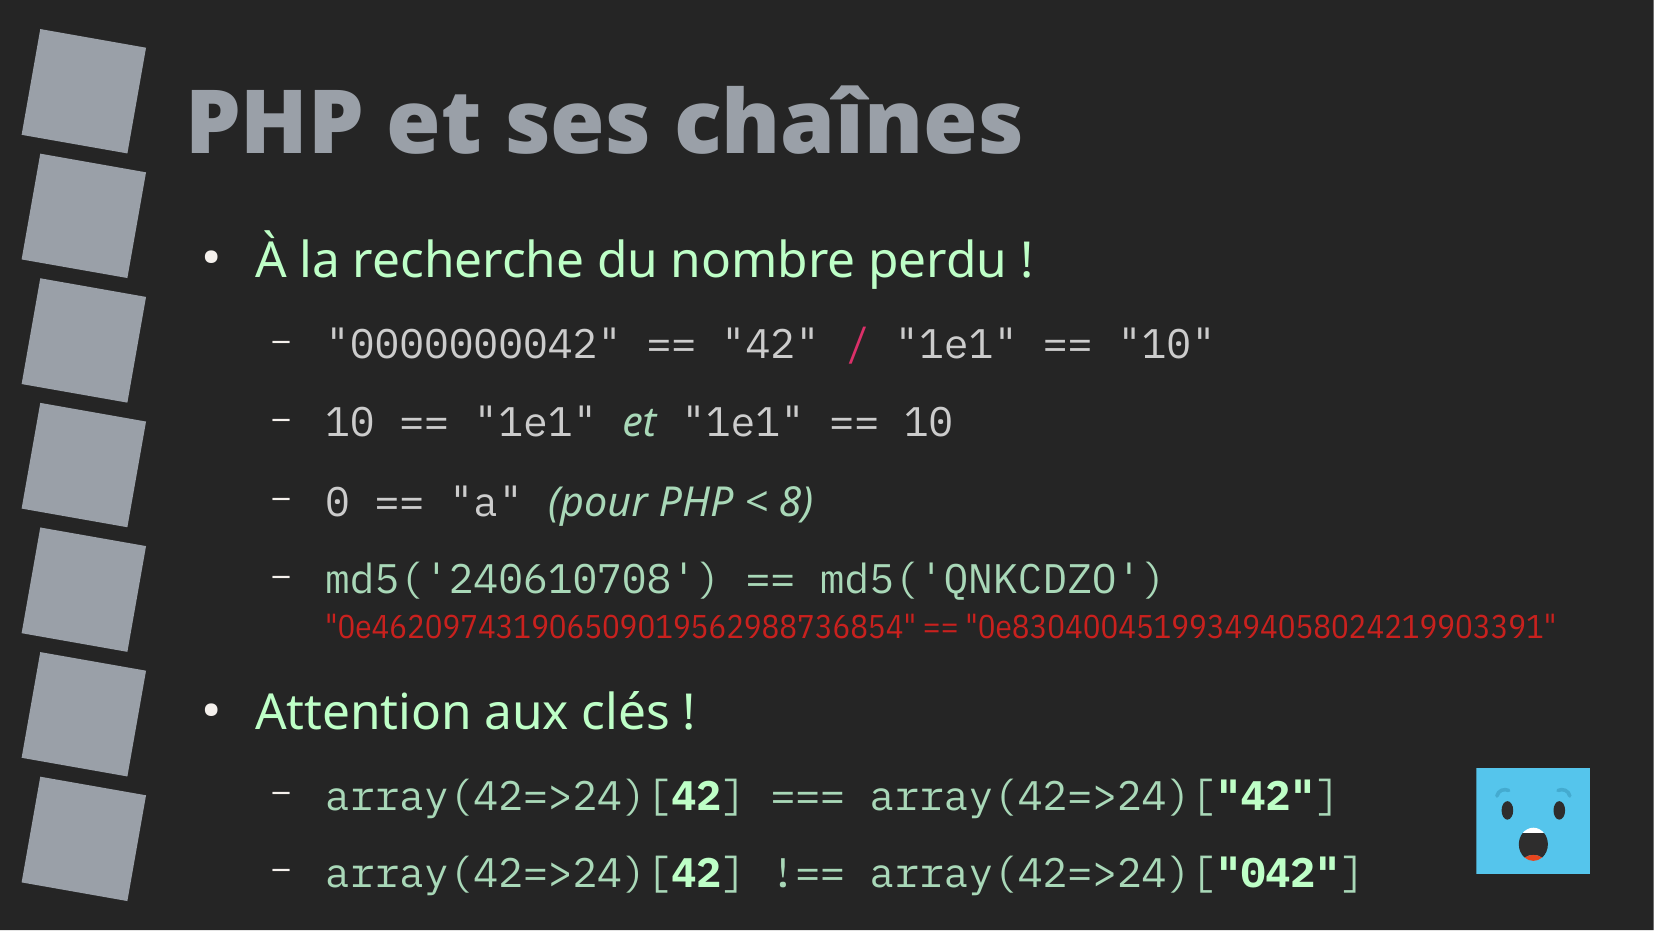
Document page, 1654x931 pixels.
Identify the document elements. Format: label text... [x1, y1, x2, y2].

list À la recherche du nombre perdu ! "0000000042" == "42" / "1e1" == "10" 10 == "1e1" et "1e1" == 10 0 == "a" (pour PHP < 8) md5('240610708') == md5('QNKCDZO') "0e462097431906509019562988736854" == "0e830400451993494058024219903391" Attention aux clés ! array(42=>24)[42] === array(42=>24)["42"] array(42=>24)[42] !== array(42=>24)["042"] [184, 225, 1636, 901]
title PHP et ses chaînes [184, 59, 1654, 154]
picture [1476, 767, 1591, 874]
